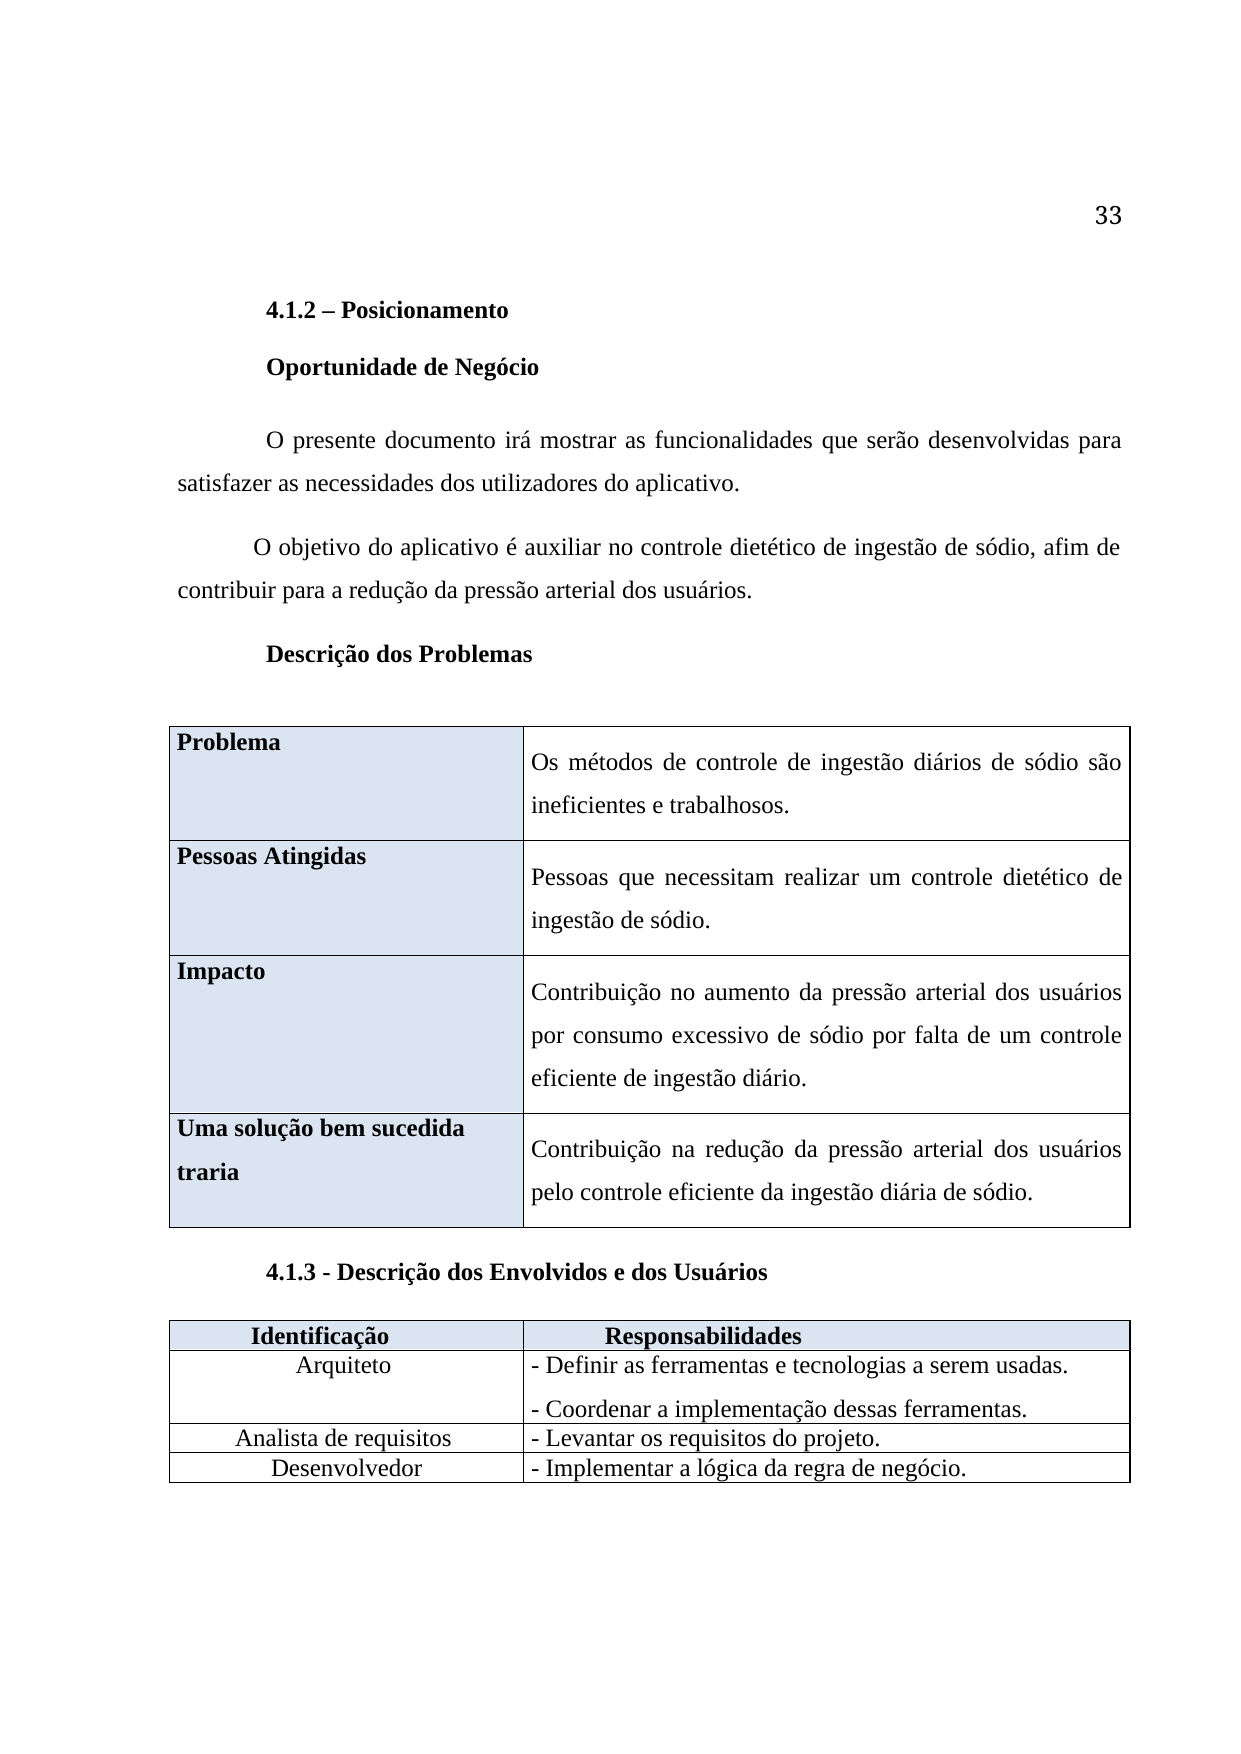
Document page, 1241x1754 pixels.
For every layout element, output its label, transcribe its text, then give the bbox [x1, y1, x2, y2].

table_cell Pessoas que necessitam realizar um controle dietético de ingestão de sódio. [524, 841, 1129, 955]
table_cell Contribuição na redução da pressão arterial dos usuários pelo controle eficiente da ingestão diária de sódio. [524, 1114, 1129, 1227]
table_header Responsabilidades [524, 1321, 1129, 1349]
table_cell Analista de requisitos [170, 1424, 523, 1452]
table_cell Impacto [170, 956, 523, 1112]
table_header Problema [170, 727, 523, 840]
table_cell Uma solução bem sucedida traria [170, 1114, 523, 1227]
text O objetivo do aplicativo é auxiliar no controle dietético de ingestão de sódio, afim de contribuir para a redução da pressão arterial dos usuários. [177, 532, 1122, 604]
table_header Identificação [170, 1321, 523, 1349]
text O presente documento irá mostrar as funcionalidades que serão desenvolvidas para satisfazer as necessidades dos utilizadores do aplicativo. [177, 425, 1122, 497]
table_cell - Definir as ferramentas e tecnologias a serem usadas. - Coordenar a implementação dessas ferramentas. [524, 1351, 1129, 1422]
table_cell Arquiteto [170, 1351, 523, 1422]
table_cell Pessoas Atingidas [170, 841, 523, 955]
text Descrição dos Problemas [177, 639, 1122, 668]
text 4.1.2 – Posicionamento [177, 295, 1122, 324]
text Oportunidade de Negócio [177, 352, 1122, 381]
table_cell - Levantar os requisitos do projeto. [524, 1424, 1129, 1452]
table_cell - Implementar a lógica da regra de negócio. [524, 1453, 1129, 1482]
table_cell Contribuição no aumento da pressão arterial dos usuários por consumo excessivo de sódio por falta de um controle eficiente de ingestão diário. [524, 956, 1129, 1112]
table_cell Desenvolvedor [170, 1453, 523, 1482]
text 4.1.3 - Descrição dos Envolvidos e dos Usuários [177, 1257, 1122, 1286]
table_header Os métodos de controle de ingestão diários de sódio são ineficientes e trabalhosos. [524, 727, 1129, 840]
